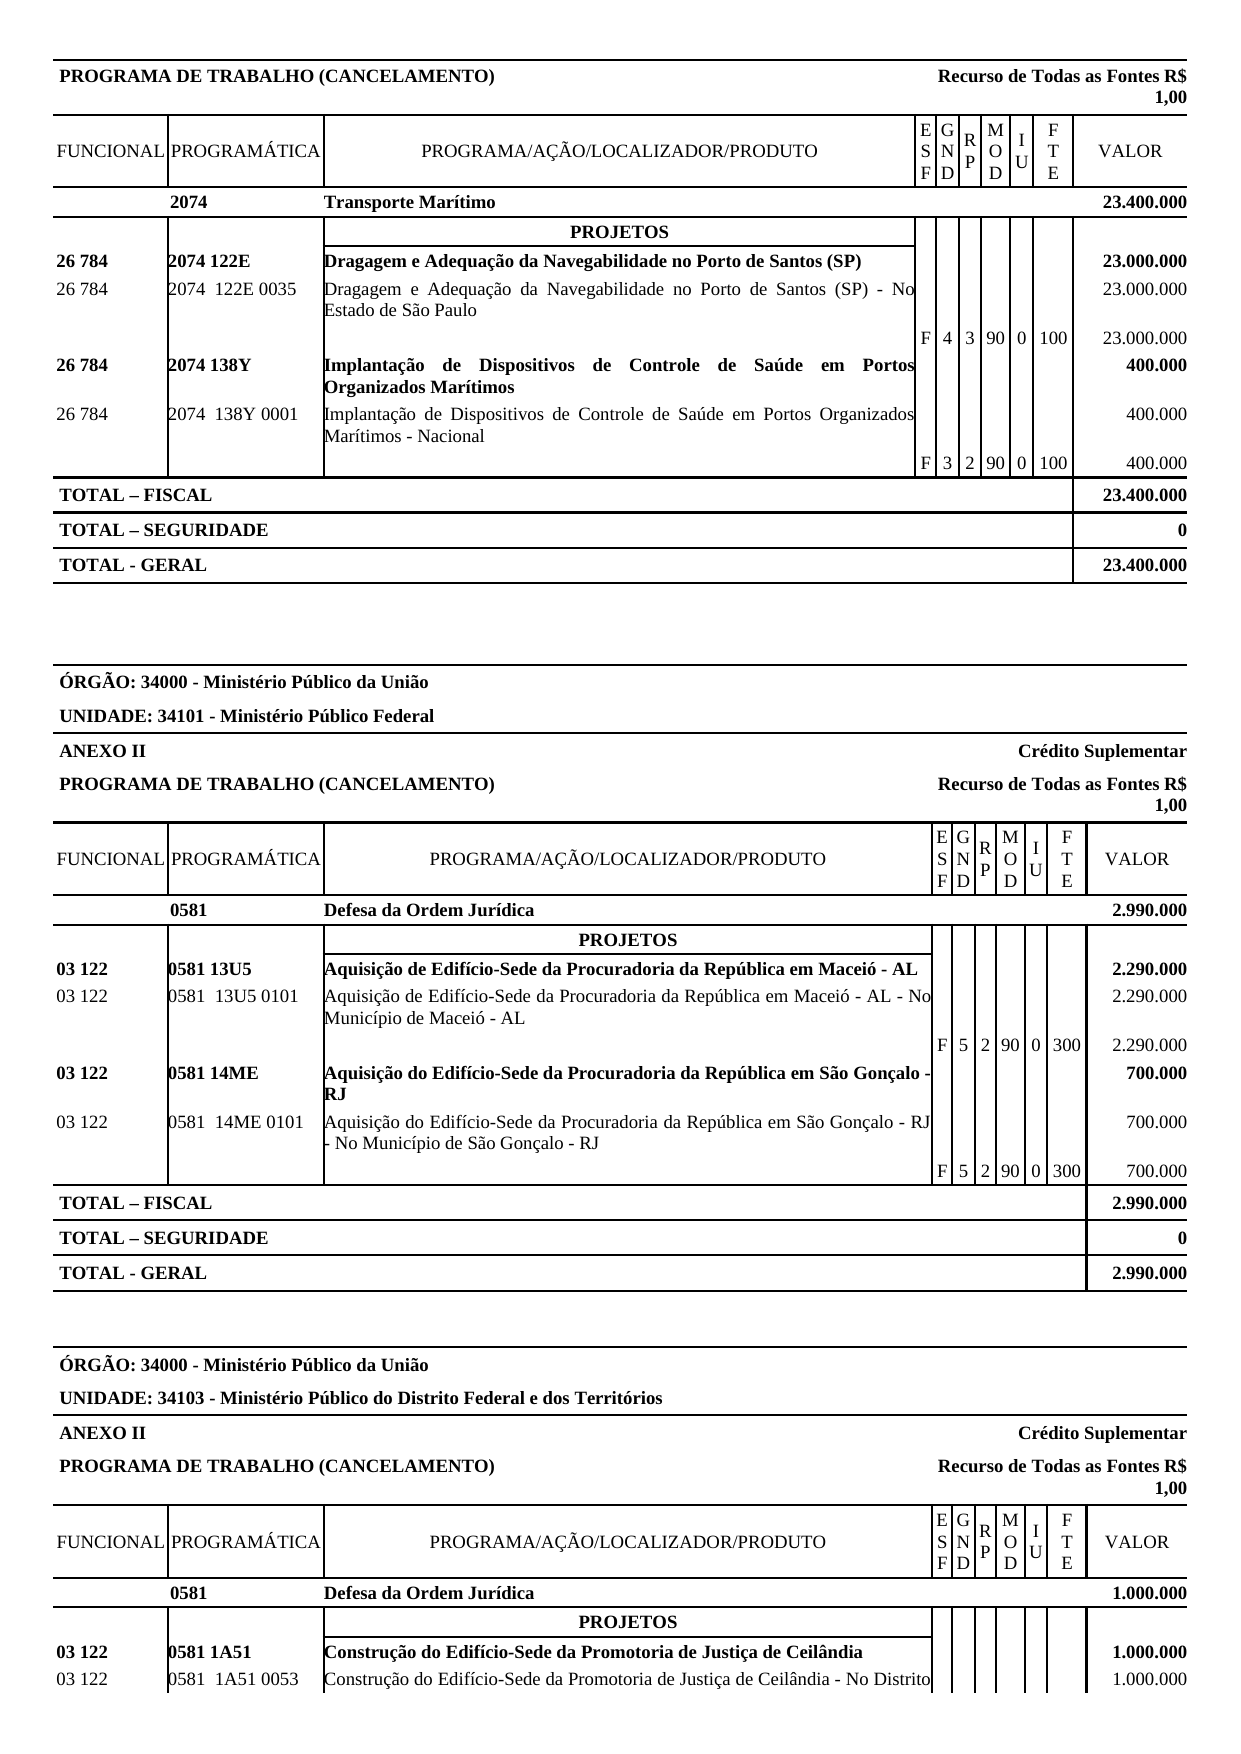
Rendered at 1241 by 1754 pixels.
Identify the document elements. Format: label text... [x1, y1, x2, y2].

table_cell [1048, 1636, 1085, 1665]
table_cell [1034, 351, 1072, 400]
table_cell 5 [953, 1031, 974, 1059]
table_cell UNIDADE: 34101 - Ministério Público Federal [53, 699, 932, 732]
table_cell [933, 1059, 951, 1108]
table_cell FUNCIONAL [53, 1506, 167, 1577]
table_cell [1011, 275, 1032, 324]
table_cell TOTAL - GERAL [53, 549, 1072, 582]
table_cell [1026, 1636, 1046, 1665]
table_cell [1011, 245, 1032, 275]
table_cell 26 784 [53, 351, 167, 400]
table_cell [960, 245, 980, 275]
table_cell 0 [1011, 449, 1032, 476]
table_cell 700.000 [1088, 1157, 1187, 1184]
table_cell F [933, 1031, 951, 1059]
table_cell [953, 983, 974, 1031]
table_cell [53, 449, 167, 476]
table_cell E S F [916, 116, 935, 186]
table_cell [937, 351, 958, 400]
table_cell [953, 1059, 974, 1108]
table_cell [1011, 400, 1032, 449]
table_cell E S F [933, 824, 951, 894]
table_cell Aquisição de Edifício-Sede da Procuradoria da República em Maceió - AL - No Município de Maceió - AL [325, 983, 931, 1031]
table_cell R P [976, 824, 995, 894]
table_cell F [916, 324, 935, 351]
table_cell 0581 13U5 0101 [169, 983, 323, 1031]
table_cell G N D [937, 116, 958, 186]
table_cell [976, 953, 995, 982]
table_cell 300 [1048, 1157, 1085, 1184]
table_cell F T E [1048, 1506, 1085, 1577]
table_cell M O D [982, 116, 1009, 186]
table_cell [169, 218, 323, 245]
table_cell ANEXO II [53, 1416, 932, 1449]
table_cell I U [1011, 116, 1032, 186]
table_cell 03 122 [53, 1108, 167, 1157]
table_cell [916, 400, 935, 449]
table_cell 2.290.000 [1088, 983, 1187, 1031]
table_cell [953, 953, 974, 982]
table_cell [1026, 983, 1046, 1031]
table_cell E S F [933, 1506, 951, 1577]
table_cell 4 [937, 324, 958, 351]
table_cell 2074 138Y [169, 351, 323, 400]
table_cell 03 122 [53, 953, 167, 982]
table_cell [982, 275, 1009, 324]
table_cell [1026, 926, 1046, 953]
table_cell [1048, 983, 1085, 1031]
table_cell [1026, 1665, 1046, 1692]
table_cell [53, 1608, 167, 1636]
table_cell 90 [997, 1031, 1024, 1059]
table_cell PROJETOS [325, 926, 931, 953]
table_cell Aquisição de Edifício-Sede da Procuradoria da República em Maceió - AL [325, 955, 931, 982]
table_cell M O D [997, 824, 1024, 894]
table_cell 23.400.000 [1073, 188, 1187, 216]
table_cell Recurso de Todas as Fontes R$ 1,00 [932, 1449, 1187, 1504]
table_cell [976, 926, 995, 953]
table_cell 03 122 [53, 983, 167, 1031]
table_cell Crédito Suplementar [932, 1416, 1187, 1449]
table_cell 300 [1048, 1031, 1085, 1059]
table_cell 03 122 [53, 1665, 167, 1692]
table_cell [976, 1059, 995, 1108]
table_cell [325, 1031, 931, 1059]
table_cell VALOR [1074, 116, 1187, 186]
table_cell 03 122 [53, 1059, 167, 1108]
table_cell UNIDADE: 34103 - Ministério Público do Distrito Federal e dos Territórios [53, 1381, 932, 1414]
table_cell Aquisição do Edifício-Sede da Procuradoria da República em São Gonçalo - RJ [325, 1059, 931, 1108]
table_cell FUNCIONAL [53, 824, 167, 894]
table_cell PROGRAMÁTICA [169, 824, 323, 894]
table_cell 90 [982, 324, 1009, 351]
table_cell Defesa da Ordem Jurídica [324, 1579, 1086, 1606]
table_cell [325, 1157, 931, 1184]
table_cell [1011, 218, 1032, 245]
table_cell [932, 1381, 1187, 1414]
table_cell 0581 14ME 0101 [169, 1108, 323, 1157]
table_cell 2.290.000 [1088, 953, 1187, 982]
table_cell 2 [960, 449, 980, 476]
table_cell Implantação de Dispositivos de Controle de Saúde em Portos Organizados Marítimos [325, 351, 914, 400]
table_cell [1048, 1059, 1085, 1108]
table_cell [997, 1108, 1024, 1157]
table_cell [53, 1031, 167, 1059]
table_cell I U [1026, 1506, 1046, 1577]
table_cell Construção do Edifício-Sede da Promotoria de Justiça de Ceilândia [325, 1638, 931, 1665]
table_cell R P [960, 116, 980, 186]
table_cell TOTAL – FISCAL [53, 1186, 1085, 1219]
table_cell TOTAL – FISCAL [53, 479, 1072, 511]
table_cell [1048, 1665, 1085, 1692]
table_cell 3 [960, 324, 980, 351]
table_cell 2 [976, 1031, 995, 1059]
table_cell [1048, 1108, 1085, 1157]
table_cell [976, 1665, 995, 1692]
table_cell PROGRAMA DE TRABALHO (CANCELAMENTO) [53, 1449, 932, 1504]
table_cell [933, 1108, 951, 1157]
table_cell PROGRAMÁTICA [169, 116, 323, 186]
table_cell 0581 [53, 1579, 324, 1606]
table_cell [953, 1108, 974, 1157]
table_cell TOTAL - GERAL [53, 1256, 1085, 1289]
table_cell [1048, 926, 1085, 953]
table_cell 26 784 [53, 245, 167, 275]
table_cell 26 784 [53, 275, 167, 324]
table_cell [916, 351, 935, 400]
table_cell F T E [1048, 824, 1085, 894]
table_cell I U [1026, 824, 1046, 894]
table_cell 700.000 [1088, 1059, 1187, 1108]
table_cell [933, 953, 951, 982]
table_cell Dragagem e Adequação da Navegabilidade no Porto de Santos (SP) - No Estado de São Paulo [325, 275, 914, 324]
table_cell VALOR [1088, 1506, 1187, 1577]
table_cell [953, 926, 974, 953]
table_cell Implantação de Dispositivos de Controle de Saúde em Portos Organizados Marítimos - Nacional [325, 400, 914, 449]
table_cell 3 [937, 449, 958, 476]
table_cell [933, 926, 951, 953]
table_cell F [933, 1157, 951, 1184]
table_cell Aquisição do Edifício-Sede da Procuradoria da República em São Gonçalo - RJ - No Município de São Gonçalo - RJ [325, 1108, 931, 1157]
table_cell [169, 1031, 323, 1059]
table_cell 400.000 [1074, 449, 1187, 476]
table_cell [1034, 218, 1072, 245]
table_cell Recurso de Todas as Fontes R$ 1,00 [932, 767, 1187, 821]
table_cell PROGRAMA/AÇÃO/LOCALIZADOR/PRODUTO [325, 116, 914, 186]
table_cell 1.000.000 [1086, 1579, 1187, 1606]
table_cell 0581 1A51 [169, 1636, 323, 1665]
table_cell [1086, 1292, 1187, 1346]
table_cell [1088, 926, 1187, 953]
table_cell PROJETOS [325, 218, 914, 245]
table_cell [169, 324, 323, 351]
table_cell [169, 449, 323, 476]
table_cell ÓRGÃO: 34000 - Ministério Público da União [53, 1348, 1187, 1381]
table_cell [997, 1636, 1024, 1665]
table_cell 100 [1034, 324, 1072, 351]
table_cell F [916, 449, 935, 476]
table_cell [960, 275, 980, 324]
table_cell [976, 1636, 995, 1665]
table_cell PROJETOS [325, 1608, 931, 1636]
table_cell Recurso de Todas as Fontes R$ 1,00 [915, 61, 1187, 114]
table_cell [1034, 400, 1072, 449]
table_cell 100 [1034, 449, 1072, 476]
table_cell 0 [1088, 1221, 1187, 1254]
table_cell [1026, 1059, 1046, 1108]
table_cell [1026, 1608, 1046, 1636]
table_cell Crédito Suplementar [932, 734, 1187, 767]
table_cell PROGRAMA/AÇÃO/LOCALIZADOR/PRODUTO [325, 1506, 931, 1577]
table_cell [937, 245, 958, 275]
table_cell 0 [1026, 1157, 1046, 1184]
table_cell [960, 218, 980, 245]
table_cell 0581 14ME [169, 1059, 323, 1108]
table_cell 2074 138Y 0001 [169, 400, 323, 449]
table_cell [916, 245, 935, 275]
table_cell [932, 699, 1187, 732]
table_cell [982, 245, 1009, 275]
table_cell Dragagem e Adequação da Navegabilidade no Porto de Santos (SP) [325, 247, 914, 275]
table_cell [982, 351, 1009, 400]
table_cell [53, 926, 167, 953]
table_cell [1048, 953, 1085, 982]
table_header ÓRGÃO: 34000 - Ministério Público da União [53, 666, 1187, 699]
table_cell [53, 1292, 1086, 1346]
table_cell [953, 1608, 974, 1636]
table_cell [982, 400, 1009, 449]
table_cell [1026, 1108, 1046, 1157]
table_cell [169, 926, 323, 953]
table_cell [937, 218, 958, 245]
table_cell 2.990.000 [1088, 1186, 1187, 1219]
table_cell R P [976, 1506, 995, 1577]
table_cell [916, 218, 935, 245]
table_cell ANEXO II [53, 734, 932, 767]
table_cell [1011, 351, 1032, 400]
table_cell 23.000.000 [1074, 324, 1187, 351]
table_cell 0581 [53, 896, 324, 923]
table_cell [960, 351, 980, 400]
table_cell [933, 983, 951, 1031]
table_cell [937, 400, 958, 449]
table_cell FUNCIONAL [53, 116, 167, 186]
table_cell 23.000.000 [1074, 275, 1187, 324]
table_cell 0581 1A51 0053 [169, 1665, 323, 1692]
table_cell [976, 1108, 995, 1157]
table_cell TOTAL – SEGURIDADE [53, 1221, 1085, 1254]
table_cell PROGRAMA DE TRABALHO (CANCELAMENTO) [53, 767, 932, 821]
table_cell 23.400.000 [1074, 479, 1187, 511]
table_cell [937, 275, 958, 324]
table_cell [1026, 953, 1046, 982]
table_cell [53, 324, 167, 351]
table_cell [960, 400, 980, 449]
table_cell 2.290.000 [1088, 1031, 1187, 1059]
table_cell [933, 1608, 951, 1636]
table_cell 2074 122E [169, 245, 323, 275]
table_cell F T E [1034, 116, 1072, 186]
table_cell [997, 983, 1024, 1031]
table_cell 0 [1074, 514, 1187, 547]
table_cell [997, 1059, 1024, 1108]
table_cell [1074, 218, 1187, 245]
table_cell G N D [953, 1506, 974, 1577]
table_cell 400.000 [1074, 351, 1187, 400]
table_cell [53, 1157, 167, 1184]
table_cell [997, 926, 1024, 953]
table_cell TOTAL – SEGURIDADE [53, 514, 1072, 547]
table_cell 2.990.000 [1088, 1256, 1187, 1289]
table_cell 2074 122E 0035 [169, 275, 323, 324]
table_cell 03 122 [53, 1636, 167, 1665]
table_cell PROGRAMA DE TRABALHO (CANCELAMENTO) [53, 61, 915, 114]
table_cell [325, 324, 914, 351]
table_cell [953, 1665, 974, 1692]
table_cell [976, 1608, 995, 1636]
table_cell [997, 1665, 1024, 1692]
table_cell VALOR [1088, 824, 1187, 894]
table_cell 90 [997, 1157, 1024, 1184]
table_cell 400.000 [1074, 400, 1187, 449]
table_cell [916, 275, 935, 324]
table_cell 700.000 [1088, 1108, 1187, 1157]
table_cell [169, 1608, 323, 1636]
table_cell M O D [997, 1506, 1024, 1577]
table_cell [1088, 1608, 1187, 1636]
table_cell 23.400.000 [1074, 549, 1187, 582]
table_cell [1034, 245, 1072, 275]
table_cell [933, 1636, 951, 1665]
table_cell [997, 1608, 1024, 1636]
table_cell 0581 13U5 [169, 953, 323, 982]
table_cell Transporte Marítimo [324, 188, 1073, 216]
table_cell [976, 983, 995, 1031]
table_cell 1.000.000 [1088, 1636, 1187, 1665]
table_cell [933, 1665, 951, 1692]
table_cell 23.000.000 [1074, 245, 1187, 275]
table_cell 0 [1011, 324, 1032, 351]
table_cell [53, 218, 167, 245]
table_cell PROGRAMÁTICA [169, 1506, 323, 1577]
table_cell 2074 [53, 188, 323, 216]
table_cell PROGRAMA/AÇÃO/LOCALIZADOR/PRODUTO [325, 824, 931, 894]
table_cell Construção do Edifício-Sede da Promotoria de Justiça de Ceilândia - No Distrito [325, 1665, 931, 1692]
table_cell [953, 1636, 974, 1665]
table_cell 0 [1026, 1031, 1046, 1059]
table_cell 1.000.000 [1088, 1665, 1187, 1692]
table_cell Defesa da Ordem Jurídica [324, 896, 1086, 923]
table_cell [997, 953, 1024, 982]
table_cell [982, 218, 1009, 245]
table_cell G N D [953, 824, 974, 894]
table_cell 90 [982, 449, 1009, 476]
table_cell 2.990.000 [1086, 896, 1187, 923]
table_cell 26 784 [53, 400, 167, 449]
table_cell 2 [976, 1157, 995, 1184]
table_cell [325, 449, 914, 476]
table_cell 5 [953, 1157, 974, 1184]
table_cell [169, 1157, 323, 1184]
table_cell [1034, 275, 1072, 324]
table_cell [1048, 1608, 1085, 1636]
